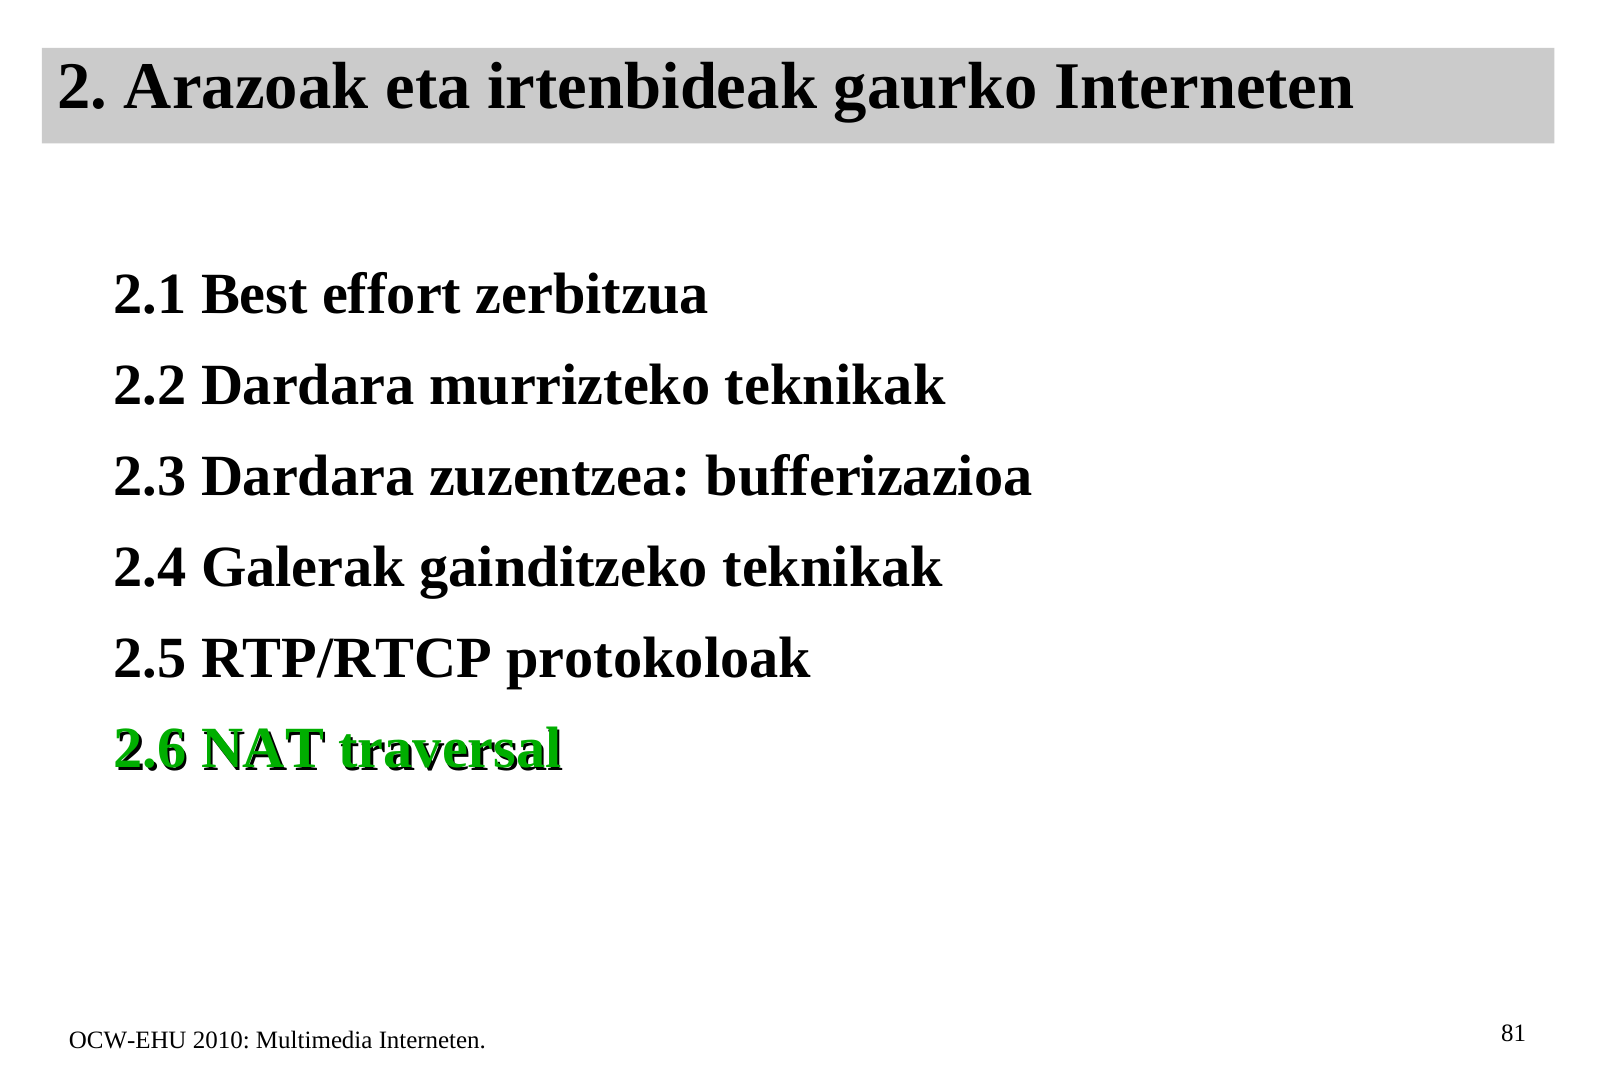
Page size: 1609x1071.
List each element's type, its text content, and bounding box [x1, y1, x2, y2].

list 2.1 Best effort zerbitzua 2.2 Dardara murrizteko teknikak 2.3 Dardara zuzentzea: bufferizazioa 2.4 Galerak gainditzeko teknikak 2.5 RTP/RTCP protokoloak 2.6 NAT traversal [23, 162, 1536, 1026]
title 2. Arazoak eta irtenbideak gaurko Interneten [41, 47, 1555, 144]
